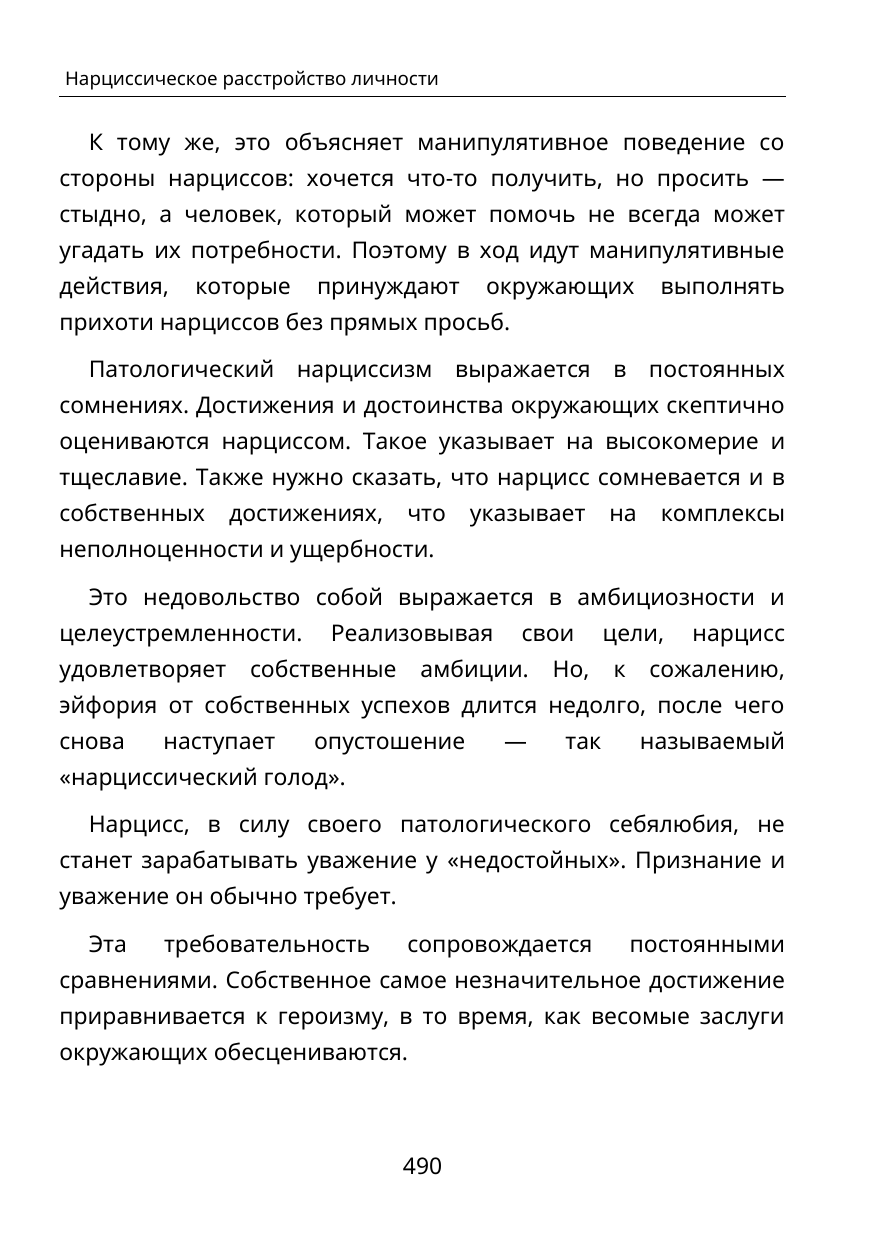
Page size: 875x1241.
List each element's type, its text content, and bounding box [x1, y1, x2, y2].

text Это недовольство собой выражается в амбициозности и целеустремленности. Реализовывая свои цели, нарцисс удовлетворяет собственные амбиции. Но, к сожалению, эйфория от собственных успехов длится недолго, после чего снова наступает опустошение — так называемый «нарциссический голод». [59, 581, 786, 792]
text Патологический нарциссизм выражается в постоянных сомнениях. Достижения и достоинства окружающих скептично оцениваются нарциссом. Такое указывает на высокомерие и тщеславие. Также нужно сказать, что нарцисс сомневается и в собственных достижениях, что указывает на комплексы неполноценности и ущербности. [59, 353, 786, 564]
text К тому же, это объясняет манипулятивное поведение со стороны нарциссов: хочется что-то получить, но просить — стыдно, а человек, который может помочь не всегда может угадать их потребности. Поэтому в ход идут манипулятивные действия, которые принуждают окружающих выполнять прихоти нарциссов без прямых просьб. [59, 126, 786, 337]
text Эта требовательность сопровождается постоянными сравнениями. Собственное самое незначительное достижение приравнивается к героизму, в то время, как весомые заслуги окружающих обесцениваются. [59, 928, 786, 1067]
text Нарцисс, в силу своего патологического себялюбия, не станет зарабатывать уважение у «недостойных». Признание и уважение он обычно требует. [59, 808, 786, 911]
